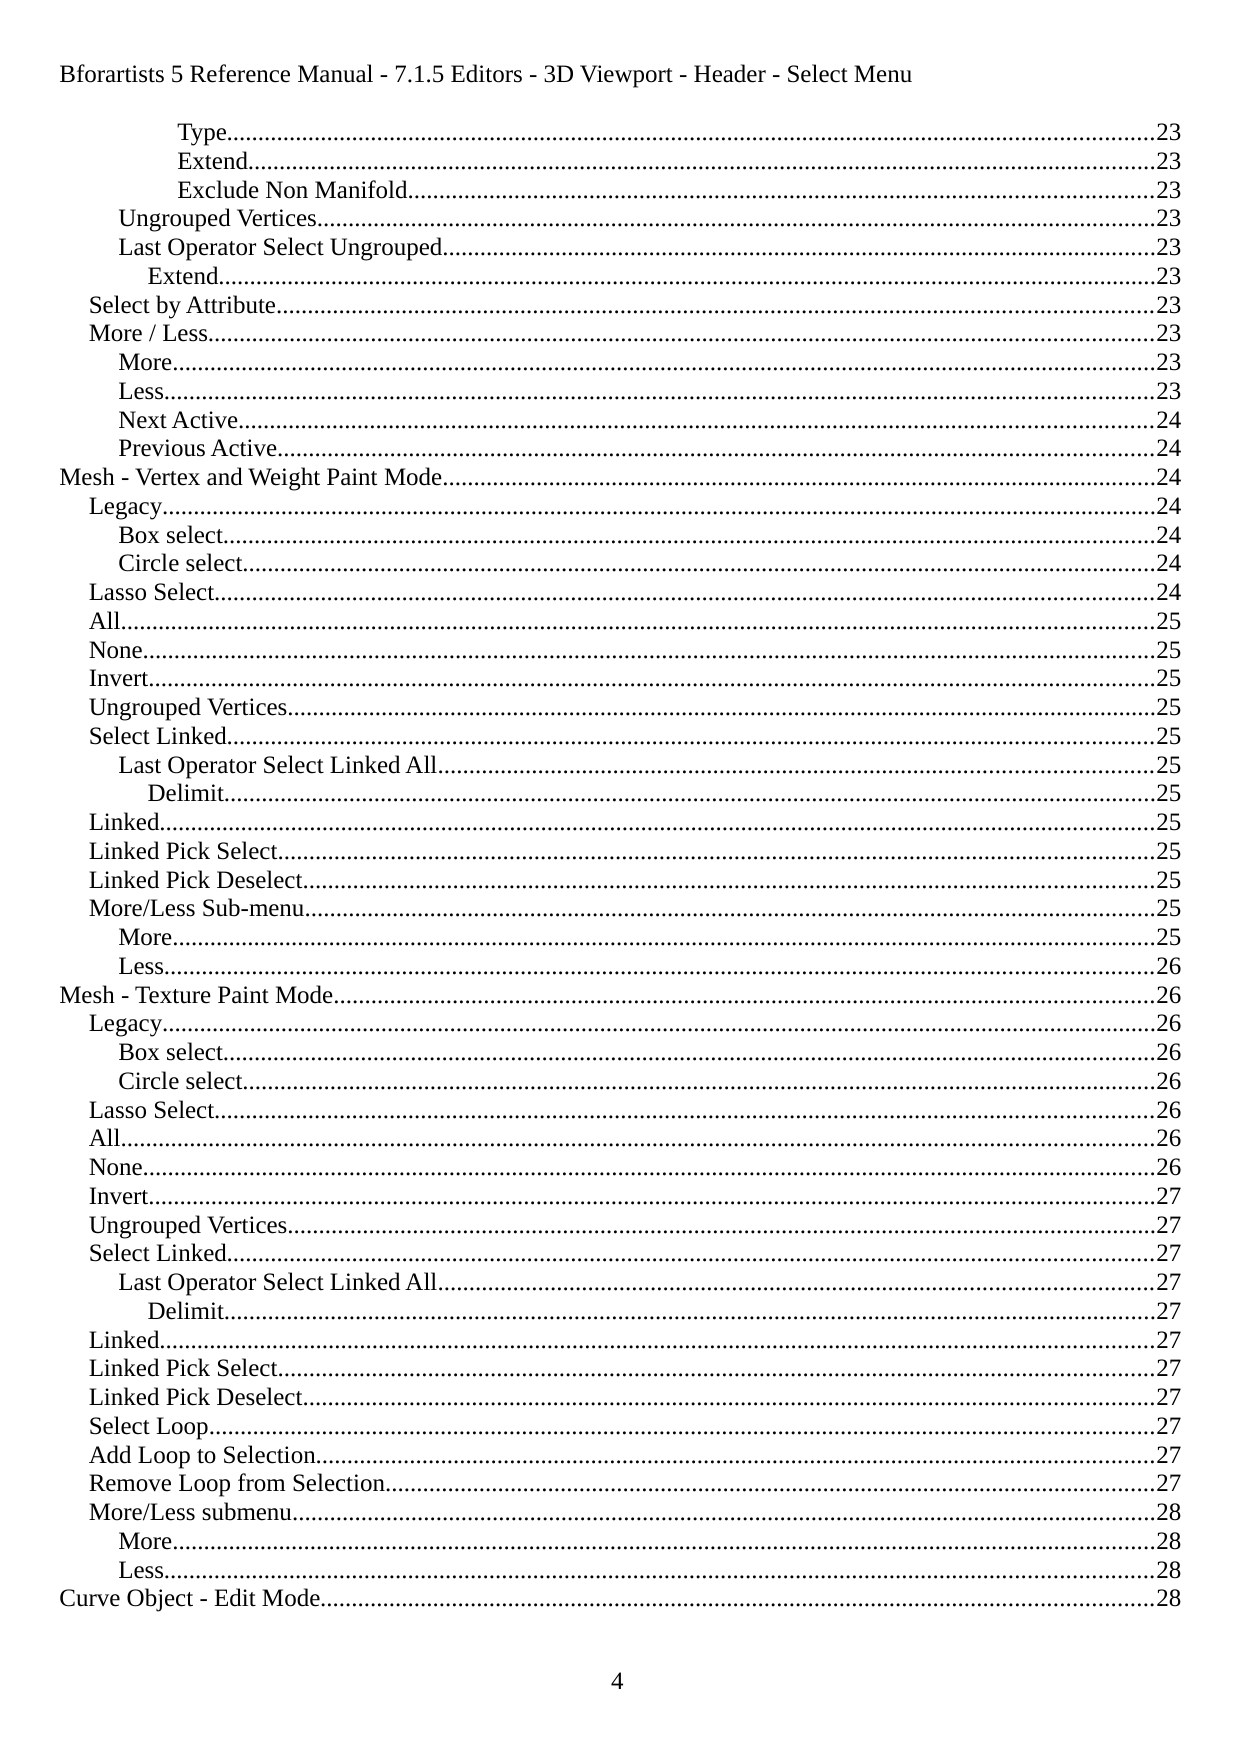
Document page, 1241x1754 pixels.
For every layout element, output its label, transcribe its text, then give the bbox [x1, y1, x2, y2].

text Box select 24 [118, 520, 1181, 548]
text Less 23 [118, 376, 1181, 405]
text Type 23 [177, 117, 1181, 146]
text All 26 [88, 1123, 1181, 1152]
text More / Less 23 [88, 318, 1181, 347]
text Lasso Select 24 [88, 577, 1181, 606]
text Legacy 26 [88, 1008, 1181, 1037]
text More/Less submenu 28 [88, 1497, 1181, 1526]
text Linked Pick Select 27 [88, 1353, 1181, 1382]
text Mesh - Texture Paint Mode 26 [59, 980, 1181, 1008]
text More 28 [118, 1526, 1181, 1555]
text Linked Pick Deselect 27 [88, 1382, 1181, 1411]
text Last Operator Select Ungrouped 23 [118, 232, 1181, 261]
text Linked Pick Deselect 25 [88, 865, 1181, 893]
text Circle select 26 [118, 1066, 1181, 1095]
text Select by Attribute 23 [88, 290, 1181, 318]
text Mesh - Vertex and Weight Paint Mode 24 [59, 462, 1181, 491]
text Less 26 [118, 951, 1181, 980]
text Extend 23 [147, 261, 1181, 290]
text Next Active 24 [118, 405, 1181, 433]
text Last Operator Select Linked All 25 [118, 750, 1181, 778]
text Delimit 25 [147, 778, 1181, 807]
text Linked 25 [88, 807, 1181, 836]
text Remove Loop from Selection 27 [88, 1468, 1181, 1497]
text Add Loop to Selection 27 [88, 1440, 1181, 1468]
text Less 28 [118, 1555, 1181, 1583]
text More 23 [118, 347, 1181, 376]
text Ungrouped Vertices 25 [88, 692, 1181, 721]
text None 26 [88, 1152, 1181, 1181]
text Legacy 24 [88, 491, 1181, 520]
text Previous Active 24 [118, 433, 1181, 462]
text Linked Pick Select 25 [88, 836, 1181, 865]
text Curve Object - Edit Mode 28 [59, 1583, 1181, 1612]
text Exclude Non Manifold 23 [177, 175, 1181, 203]
text Lasso Select 26 [88, 1095, 1181, 1123]
text Delimit 27 [147, 1296, 1181, 1325]
text Select Linked 27 [88, 1238, 1181, 1267]
text Last Operator Select Linked All 27 [118, 1267, 1181, 1296]
text Ungrouped Vertices 23 [118, 203, 1181, 232]
text Box select 26 [118, 1037, 1181, 1066]
text Extend 23 [177, 146, 1181, 175]
text Invert 25 [88, 663, 1181, 692]
text Select Linked 25 [88, 721, 1181, 750]
text Circle select 24 [118, 548, 1181, 577]
text More/Less Sub-menu 25 [88, 893, 1181, 922]
text Select Loop 27 [88, 1411, 1181, 1440]
text More 25 [118, 922, 1181, 951]
text Ungrouped Vertices 27 [88, 1210, 1181, 1238]
text All 25 [88, 606, 1181, 635]
text Invert 27 [88, 1181, 1181, 1210]
text None 25 [88, 635, 1181, 663]
text Linked 27 [88, 1325, 1181, 1353]
